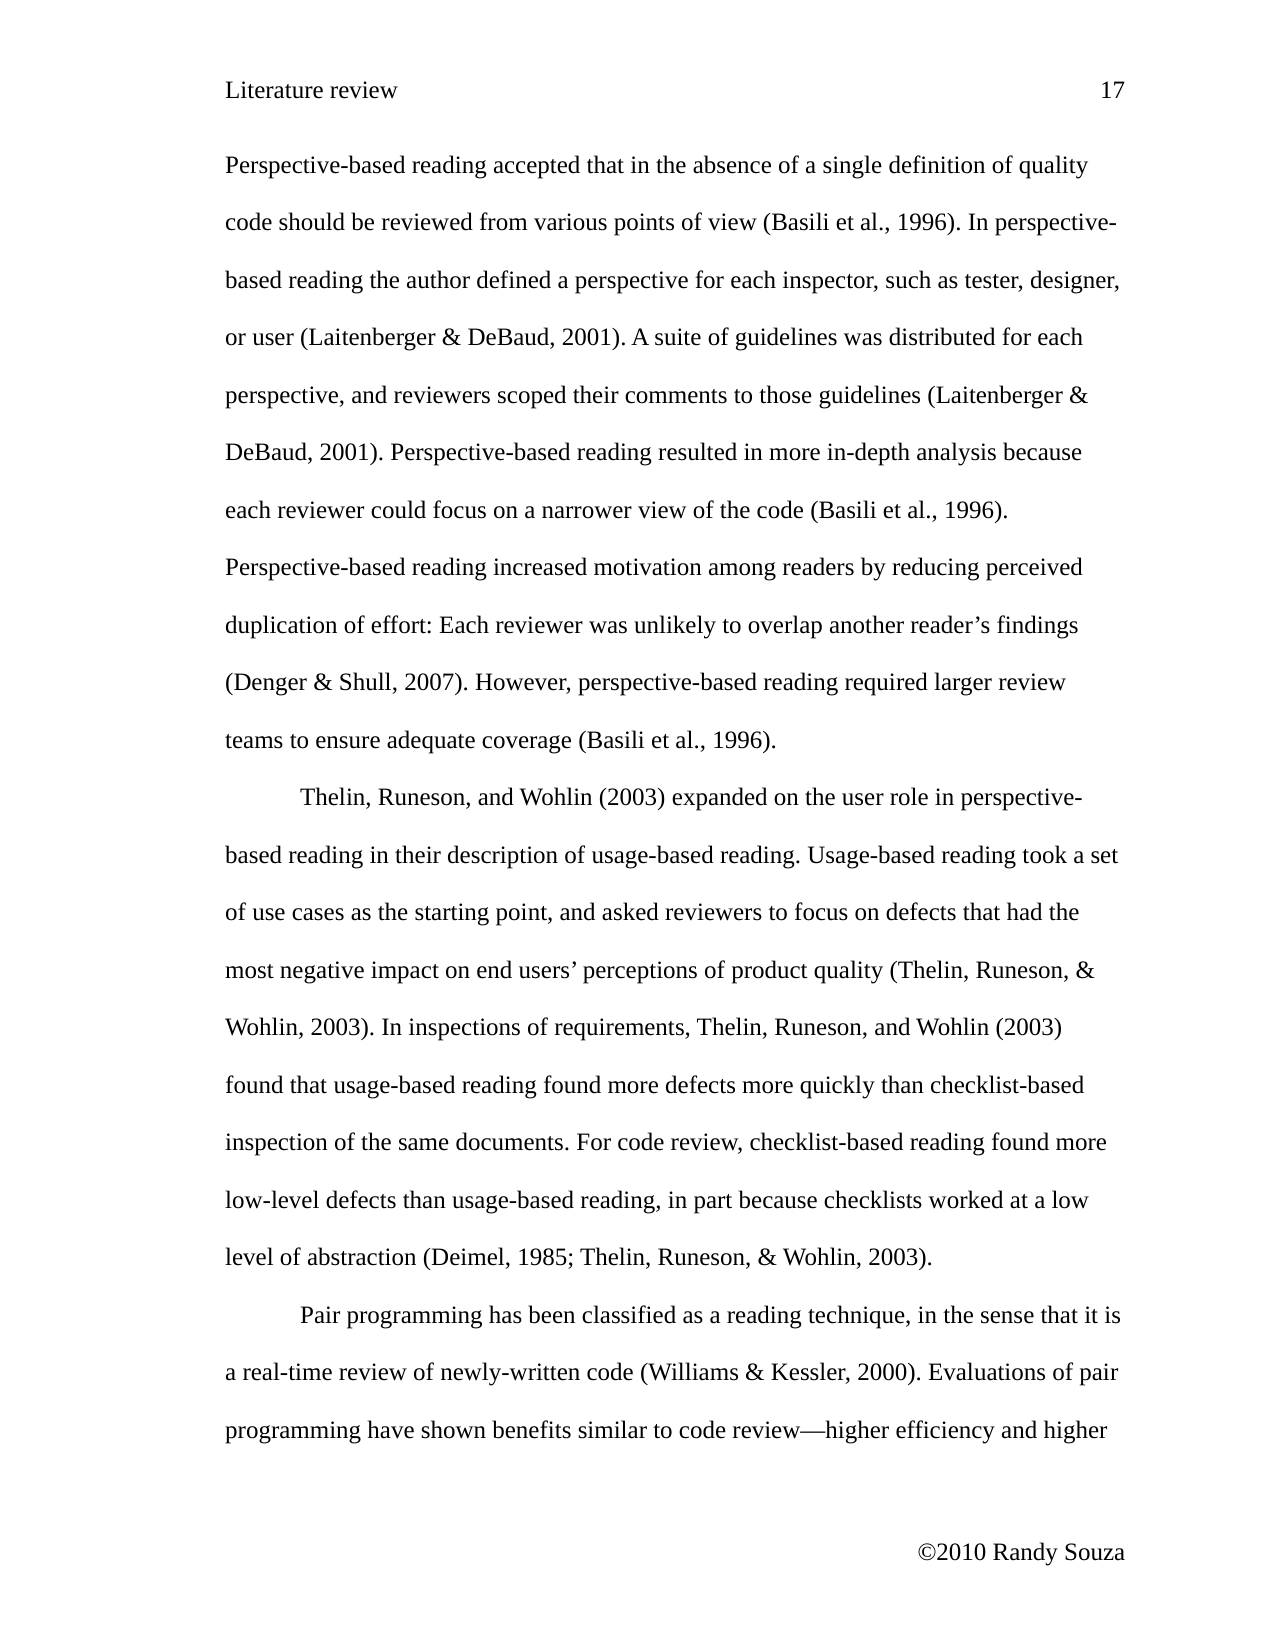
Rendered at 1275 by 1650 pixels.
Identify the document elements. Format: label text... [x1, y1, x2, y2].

text Pair programming has been classified as a reading technique, in the sense that it is a real-time review of newly-written code (Williams & Kessler, 2000). Evaluations of pair programming have shown benefits similar to code review—higher efficiency and higher [225, 1300, 1125, 1444]
text Perspective-based reading accepted that in the absence of a single definition of quality code should be reviewed from various points of view (Basili et al., 1996). In perspective-based reading the author defined a perspective for each inspector, such as tester, designer, or user (Laitenberger & DeBaud, 2001). A suite of guidelines was distributed for each perspective, and reviewers scoped their comments to those guidelines (Laitenberger & DeBaud, 2001). Perspective-based reading resulted in more in-depth analysis because each reviewer could focus on a narrower view of the code (Basili et al., 1996). Perspective-based reading increased motivation among readers by reducing perceived duplication of effort: Each reviewer was unlikely to overlap another reader’s findings (Denger & Shull, 2007). However, perspective-based reading required larger review teams to ensure adequate coverage (Basili et al., 1996). [225, 150, 1125, 754]
text Thelin, Runeson, and Wohlin (2003) expanded on the user role in perspective-based reading in their description of usage-based reading. Usage-based reading took a set of use cases as the starting point, and asked reviewers to focus on defects that had the most negative impact on end users’ perceptions of product quality (Thelin, Runeson, & Wohlin, 2003). In inspections of requirements, Thelin, Runeson, and Wohlin (2003) found that usage-based reading found more defects more quickly than checklist-based inspection of the same documents. For code review, checklist-based reading found more low-level defects than usage-based reading, in part because checklists worked at a low level of abstraction (Deimel, 1985; Thelin, Runeson, & Wohlin, 2003). [225, 782, 1125, 1271]
